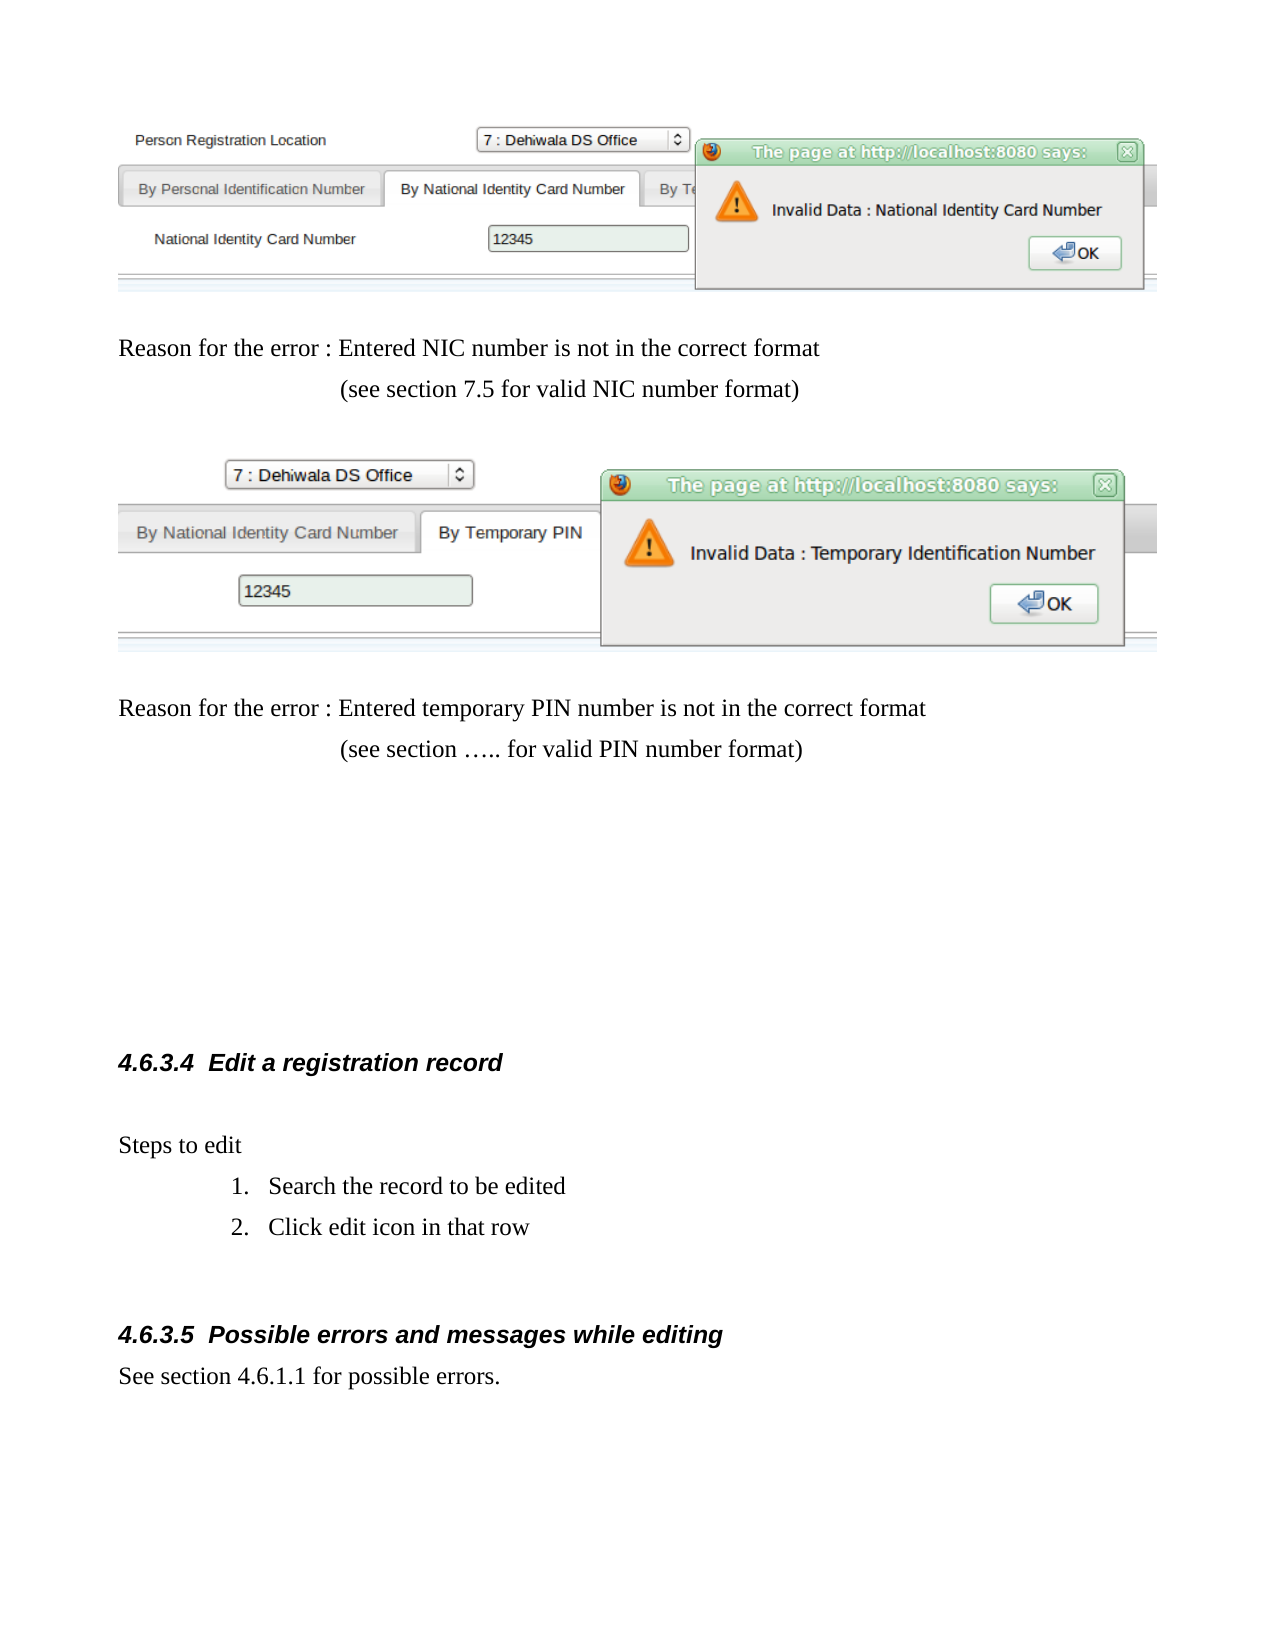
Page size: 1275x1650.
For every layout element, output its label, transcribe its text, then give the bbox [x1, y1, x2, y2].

text Steps to edit [118, 1130, 1157, 1159]
subtitle Edit a registration record [118, 1048, 1157, 1076]
text (see section 7.5 for valid NIC number format) [118, 374, 1157, 403]
text Reason for the error : Entered NIC number is not in the correct format [118, 333, 1157, 362]
text See section 4.6.1.1 for possible errors. [118, 1361, 1157, 1390]
picture [118, 118, 1157, 292]
text (see section ….. for valid PIN number format) [118, 734, 1157, 763]
text Reason for the error : Entered temporary PIN number is not in the correct format [118, 693, 1157, 721]
subtitle Possible errors and messages while editing [118, 1320, 1157, 1348]
list Search the record to be edited [231, 1171, 1157, 1200]
picture [118, 456, 1157, 652]
list Click edit icon in that row [231, 1212, 1157, 1241]
